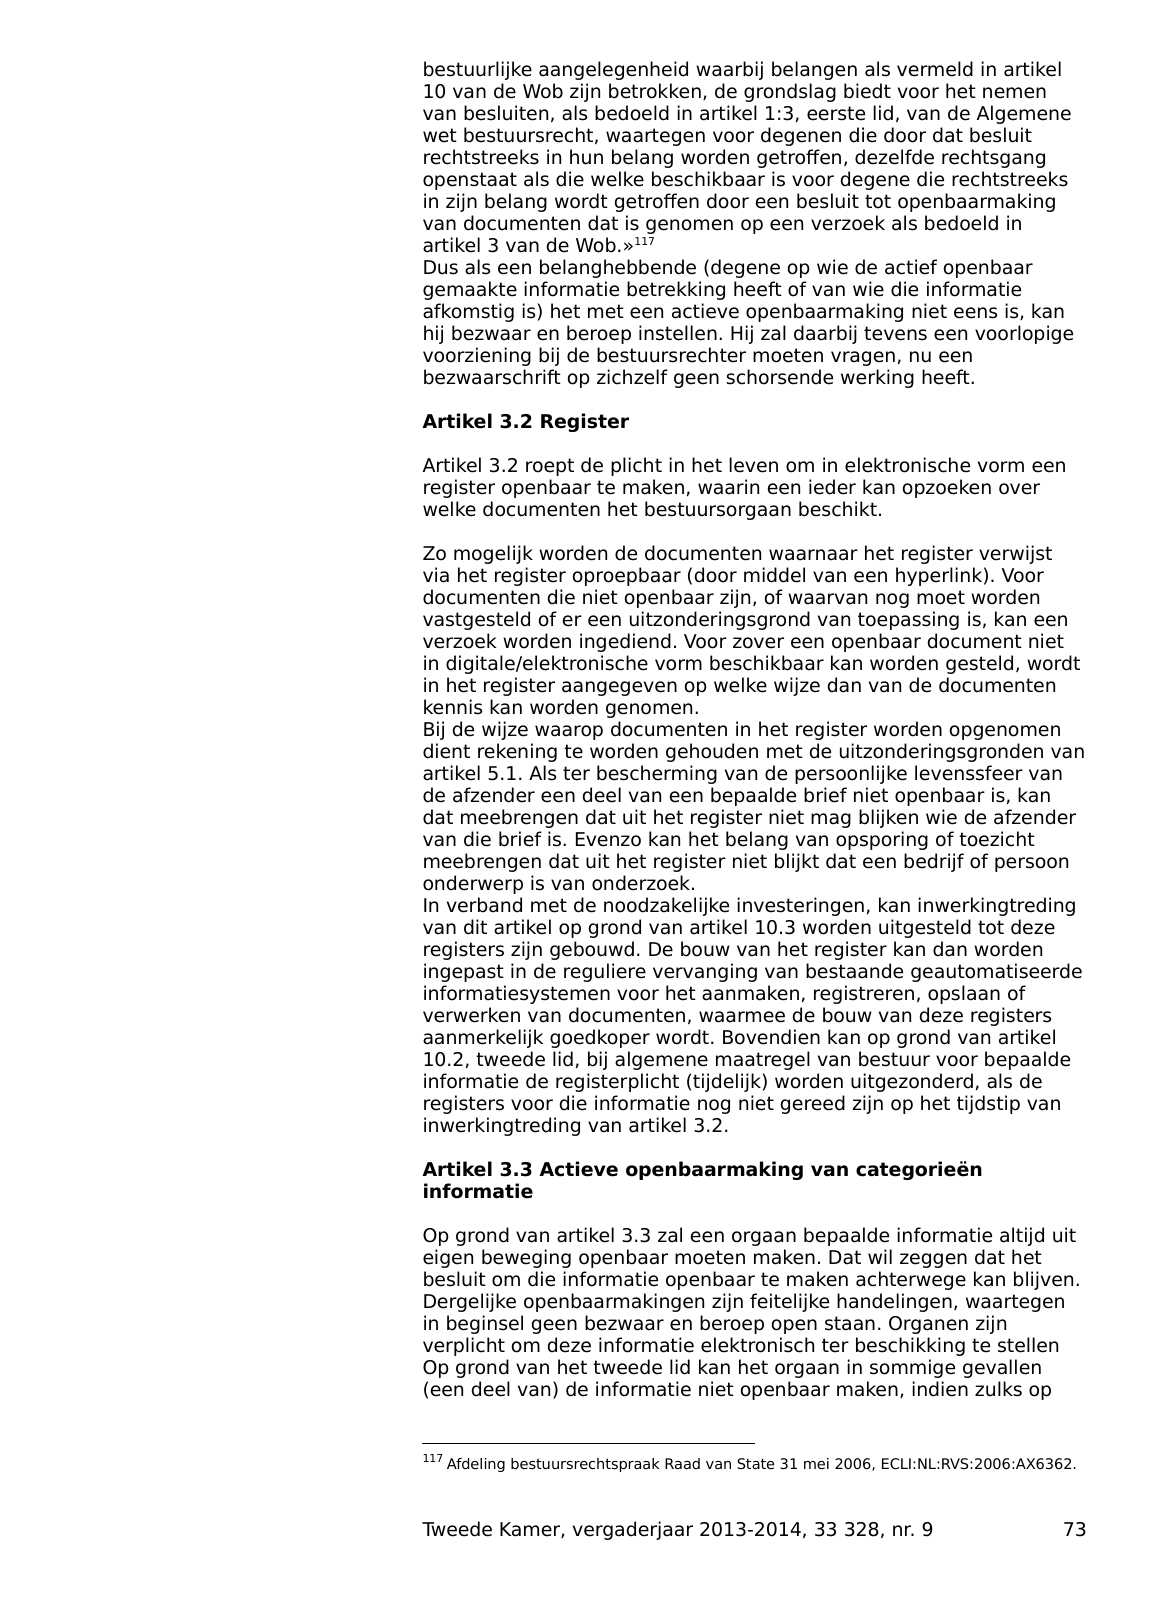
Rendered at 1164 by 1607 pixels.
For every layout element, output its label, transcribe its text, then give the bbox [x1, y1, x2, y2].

text Bij de wijze waarop documenten in het register worden opgenomen dient rekening te worden gehouden met de uitzonderingsgronden van artikel 5.1. Als ter bescherming van de persoonlijke levenssfeer van de afzender een deel van een bepaalde brief niet openbaar is, kan dat meebrengen dat uit het register niet mag blijken wie de afzender van die brief is. Evenzo kan het belang van opsporing of toezicht meebrengen dat uit het register niet blijkt dat een bedrijf of persoon onderwerp is van onderzoek. [422, 719, 1087, 895]
subtitle Artikel 3.3 Actieve openbaarmaking van categorieën informatie [422, 1159, 1087, 1203]
text Zo mogelijk worden de documenten waarnaar het register verwijst via het register oproepbaar (door middel van een hyperlink). Voor documenten die niet openbaar zijn, of waarvan nog moet worden vastgesteld of er een uitzonderingsgrond van toepassing is, kan een verzoek worden ingediend. Voor zover een openbaar document niet in digitale/elektronische vorm beschikbaar kan worden gesteld, wordt in het register aangegeven op welke wijze dan van de documenten kennis kan worden genomen. [422, 543, 1087, 719]
text bestuurlijke aangelegenheid waarbij belangen als vermeld in artikel 10 van de Wob zijn betrokken, de grondslag biedt voor het nemen van besluiten, als bedoeld in artikel 1:3, eerste lid, van de Algemene wet bestuursrecht, waartegen voor degenen die door dat besluit rechtstreeks in hun belang worden getroffen, dezelfde rechtsgang openstaat als die welke beschikbaar is voor degene die rechtstreeks in zijn belang wordt getroffen door een besluit tot openbaarmaking van documenten dat is genomen op een verzoek als bedoeld in artikel 3 van de Wob.» [422, 59, 1087, 257]
text In verband met de noodzakelijke investeringen, kan inwerkingtreding van dit artikel op grond van artikel 10.3 worden uitgesteld tot deze registers zijn gebouwd. De bouw van het register kan dan worden ingepast in de reguliere vervanging van bestaande geautomatiseerde informatiesystemen voor het aanmaken, registreren, opslaan of verwerken van documenten, waarmee de bouw van deze registers aanmerkelijk goedkoper wordt. Bovendien kan op grond van artikel 10.2, tweede lid, bij algemene maatregel van bestuur voor bepaalde informatie de registerplicht (tijdelijk) worden uitgezonderd, als de registers voor die informatie nog niet gereed zijn op het tijdstip van inwerkingtreding van artikel 3.2. [422, 895, 1087, 1137]
subtitle Artikel 3.2 Register [422, 411, 1087, 433]
text Afdeling bestuursrechtspraak Raad van State 31 mei 2006, ECLI:NL:RVS:2006:AX6362. [422, 1452, 1087, 1474]
text Op grond van artikel 3.3 zal een orgaan bepaalde informatie altijd uit eigen beweging openbaar moeten maken. Dat wil zeggen dat het besluit om die informatie openbaar te maken achterwege kan blijven. Dergelijke openbaarmakingen zijn feitelijke handelingen, waartegen in beginsel geen bezwaar en beroep open staan. Organen zijn verplicht om deze informatie elektronisch ter beschikking te stellen Op grond van het tweede lid kan het orgaan in sommige gevallen (een deel van) de informatie niet openbaar maken, indien zulks op [422, 1225, 1087, 1401]
text Dus als een belanghebbende (degene op wie de actief openbaar gemaakte informatie betrekking heeft of van wie die informatie afkomstig is) het met een actieve openbaarmaking niet eens is, kan hij bezwaar en beroep instellen. Hij zal daarbij tevens een voorlopige voorziening bij de bestuursrechter moeten vragen, nu een bezwaarschrift op zichzelf geen schorsende werking heeft. [422, 257, 1087, 389]
text Artikel 3.2 roept de plicht in het leven om in elektronische vorm een register openbaar te maken, waarin een ieder kan opzoeken over welke documenten het bestuursorgaan beschikt. [422, 455, 1087, 521]
